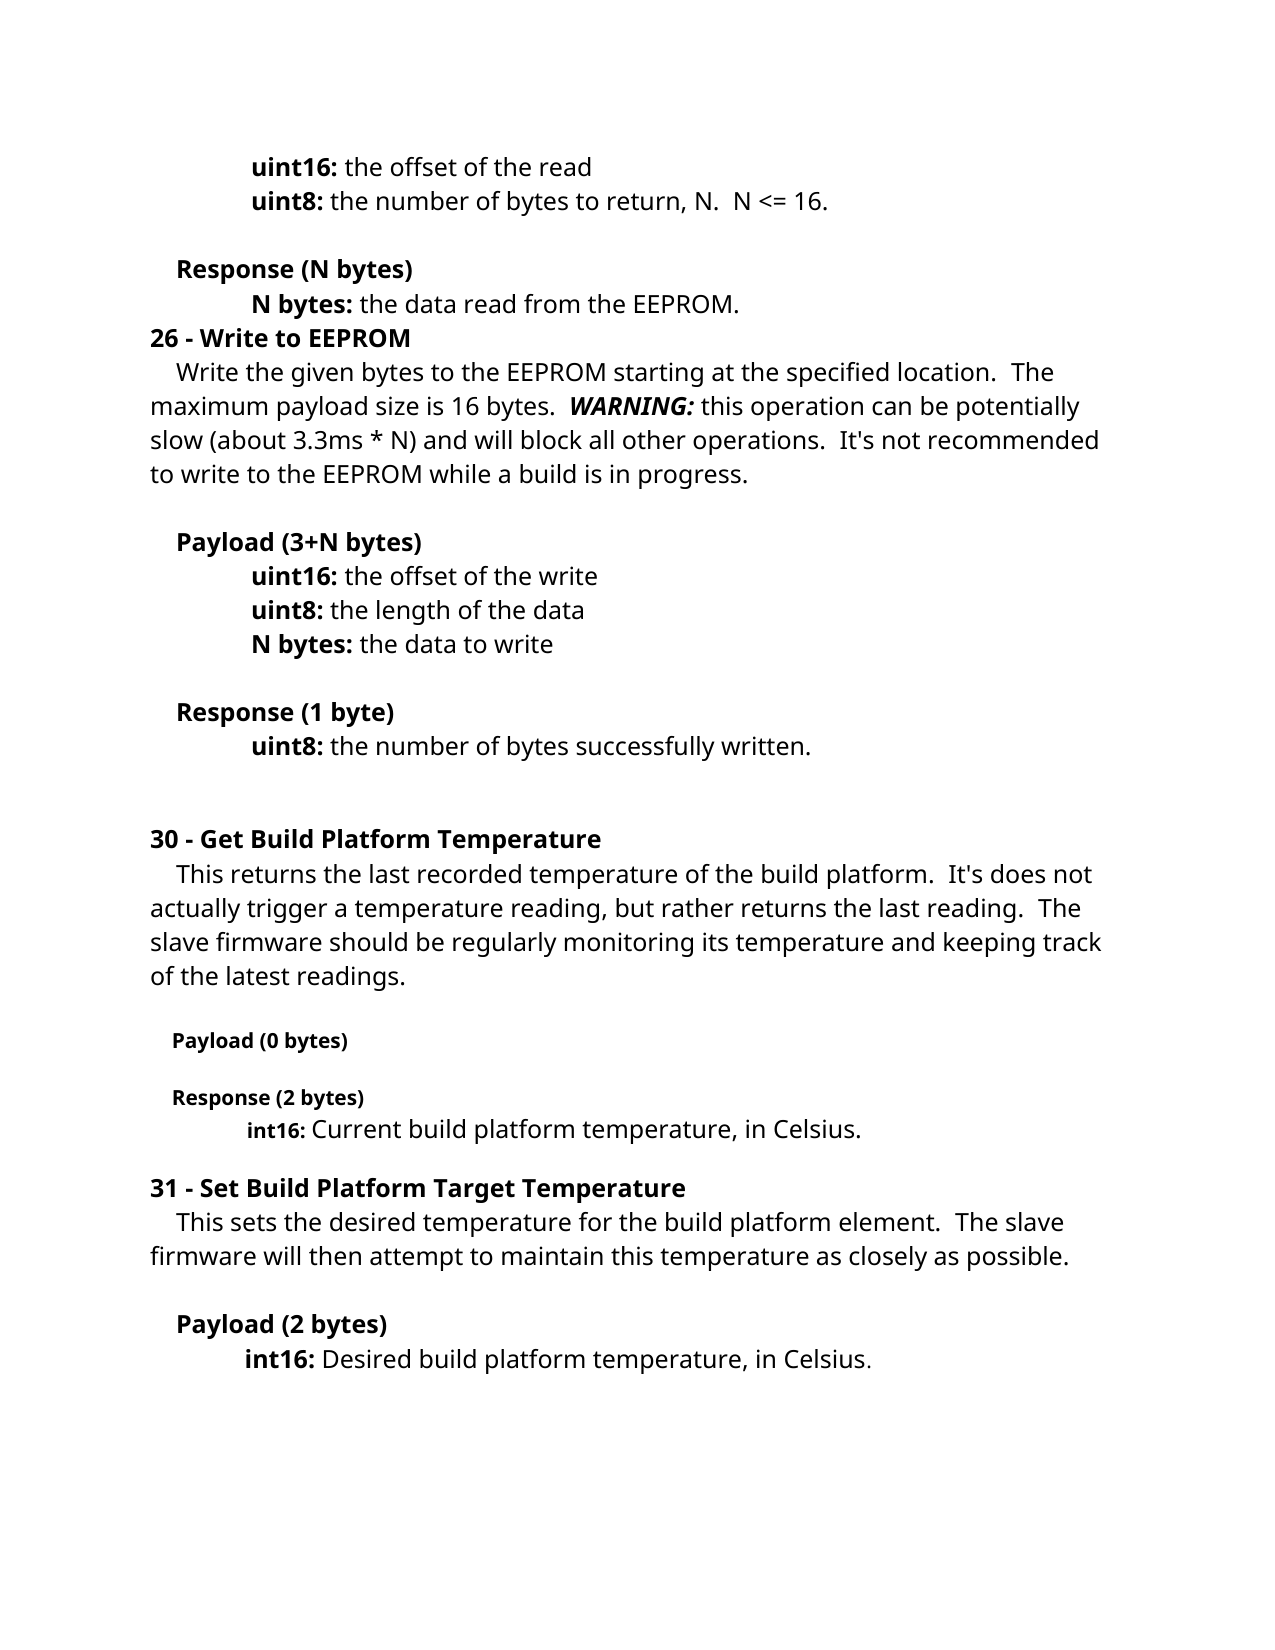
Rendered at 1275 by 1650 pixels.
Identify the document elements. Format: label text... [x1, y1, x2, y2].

text int16: Current build platform temperature, in Celsius. [150, 1112, 1125, 1146]
text Response (1 byte) [150, 695, 1125, 729]
text Response (N bytes) [150, 252, 1125, 286]
subtitle 30 - Get Build Platform Temperature [150, 822, 1125, 856]
text N bytes: the data to write [150, 627, 1125, 661]
text Write the given bytes to the EEPROM starting at the specified location. The maximum payload size is 16 bytes. WARNING: this operation can be potentially slow (about 3.3ms * N) and will block all other operations. It's not recommended to write to the EEPROM while a build is in progress. [150, 354, 1125, 491]
text uint8: the number of bytes successfully written. [150, 729, 1125, 763]
text uint16: the offset of the read [150, 150, 1125, 184]
text This returns the last recorded temperature of the build platform. It's does not actually trigger a temperature reading, but rather returns the last reading. The slave firmware should be regularly monitoring its temperature and keeping track of the latest readings. [150, 856, 1125, 992]
text uint8: the number of bytes to return, N. N <= 16. [150, 184, 1125, 218]
text int16: Desired build platform temperature, in Celsius. [150, 1341, 1125, 1375]
text This sets the desired temperature for the build platform element. The slave firmware will then attempt to maintain this temperature as closely as possible. [150, 1205, 1125, 1273]
subtitle 26 - Write to EEPROM [150, 320, 1125, 354]
text Payload (0 bytes) [150, 1027, 1125, 1055]
text Payload (2 bytes) [150, 1307, 1125, 1341]
text uint8: the length of the data [150, 593, 1125, 627]
subtitle 31 - Set Build Platform Target Temperature [150, 1171, 1125, 1205]
text Response (2 bytes) [150, 1083, 1125, 1112]
text uint16: the offset of the write [150, 559, 1125, 593]
text N bytes: the data read from the EEPROM. [150, 286, 1125, 320]
text Payload (3+N bytes) [150, 525, 1125, 559]
